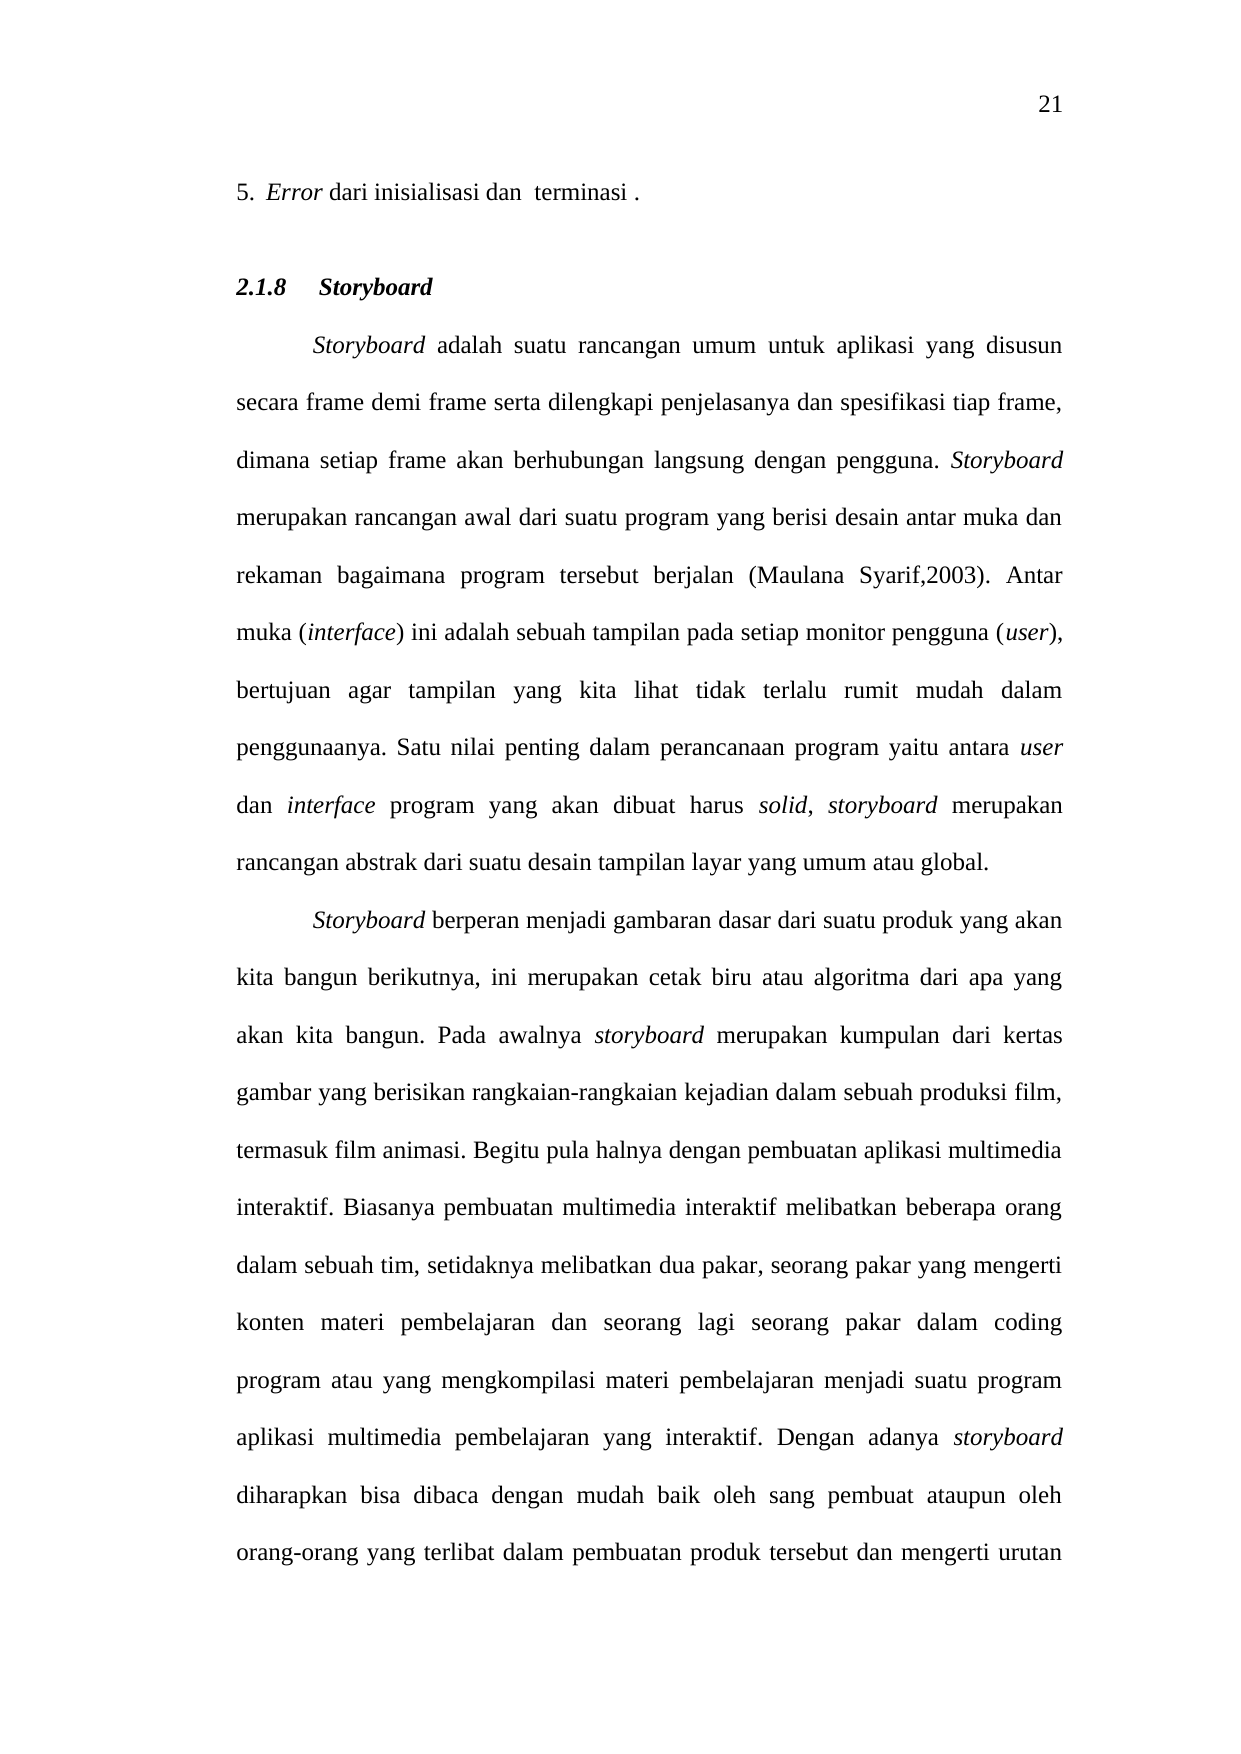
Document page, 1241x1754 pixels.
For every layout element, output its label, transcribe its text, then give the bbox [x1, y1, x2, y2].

subtitle Storyboard [236, 272, 1063, 301]
text Storyboard berperan menjadi gambaran dasar dari suatu produk yang akan kita bangun berikutnya, ini merupakan cetak biru atau algoritma dari apa yang akan kita bangun. Pada awalnya storyboard merupakan kumpulan dari kertas gambar yang berisikan rangkaian-rangkaian kejadian dalam sebuah produksi film, termasuk film animasi. Begitu pula halnya dengan pembuatan aplikasi multimedia interaktif. Biasanya pembuatan multimedia interaktif melibatkan beberapa orang dalam sebuah tim, setidaknya melibatkan dua pakar, seorang pakar yang mengerti konten materi pembelajaran dan seorang lagi seorang pakar dalam coding program atau yang mengkompilasi materi pembelajaran menjadi suatu program aplikasi multimedia pembelajaran yang interaktif. Dengan adanya storyboard diharapkan bisa dibaca dengan mudah baik oleh sang pembuat ataupun oleh orang-orang yang terlibat dalam pembuatan produk tersebut dan mengerti urutan [236, 905, 1063, 1566]
list Error dari inisialisasi dan terminasi . [236, 177, 1063, 206]
text Storyboard adalah suatu rancangan umum untuk aplikasi yang disusun secara frame demi frame serta dilengkapi penjelasanya dan spesifikasi tiap frame, dimana setiap frame akan berhubungan langsung dengan pengguna. Storyboard merupakan rancangan awal dari suatu program yang berisi desain antar muka dan rekaman bagaimana program tersebut berjalan (Maulana Syarif,2003). Antar muka (interface) ini adalah sebuah tampilan pada setiap monitor pengguna (user), bertujuan agar tampilan yang kita lihat tidak terlalu rumit mudah dalam penggunaanya. Satu nilai penting dalam perancanaan program yaitu antara user dan interface program yang akan dibuat harus solid, storyboard merupakan rancangan abstrak dari suatu desain tampilan layar yang umum atau global. [236, 330, 1063, 876]
